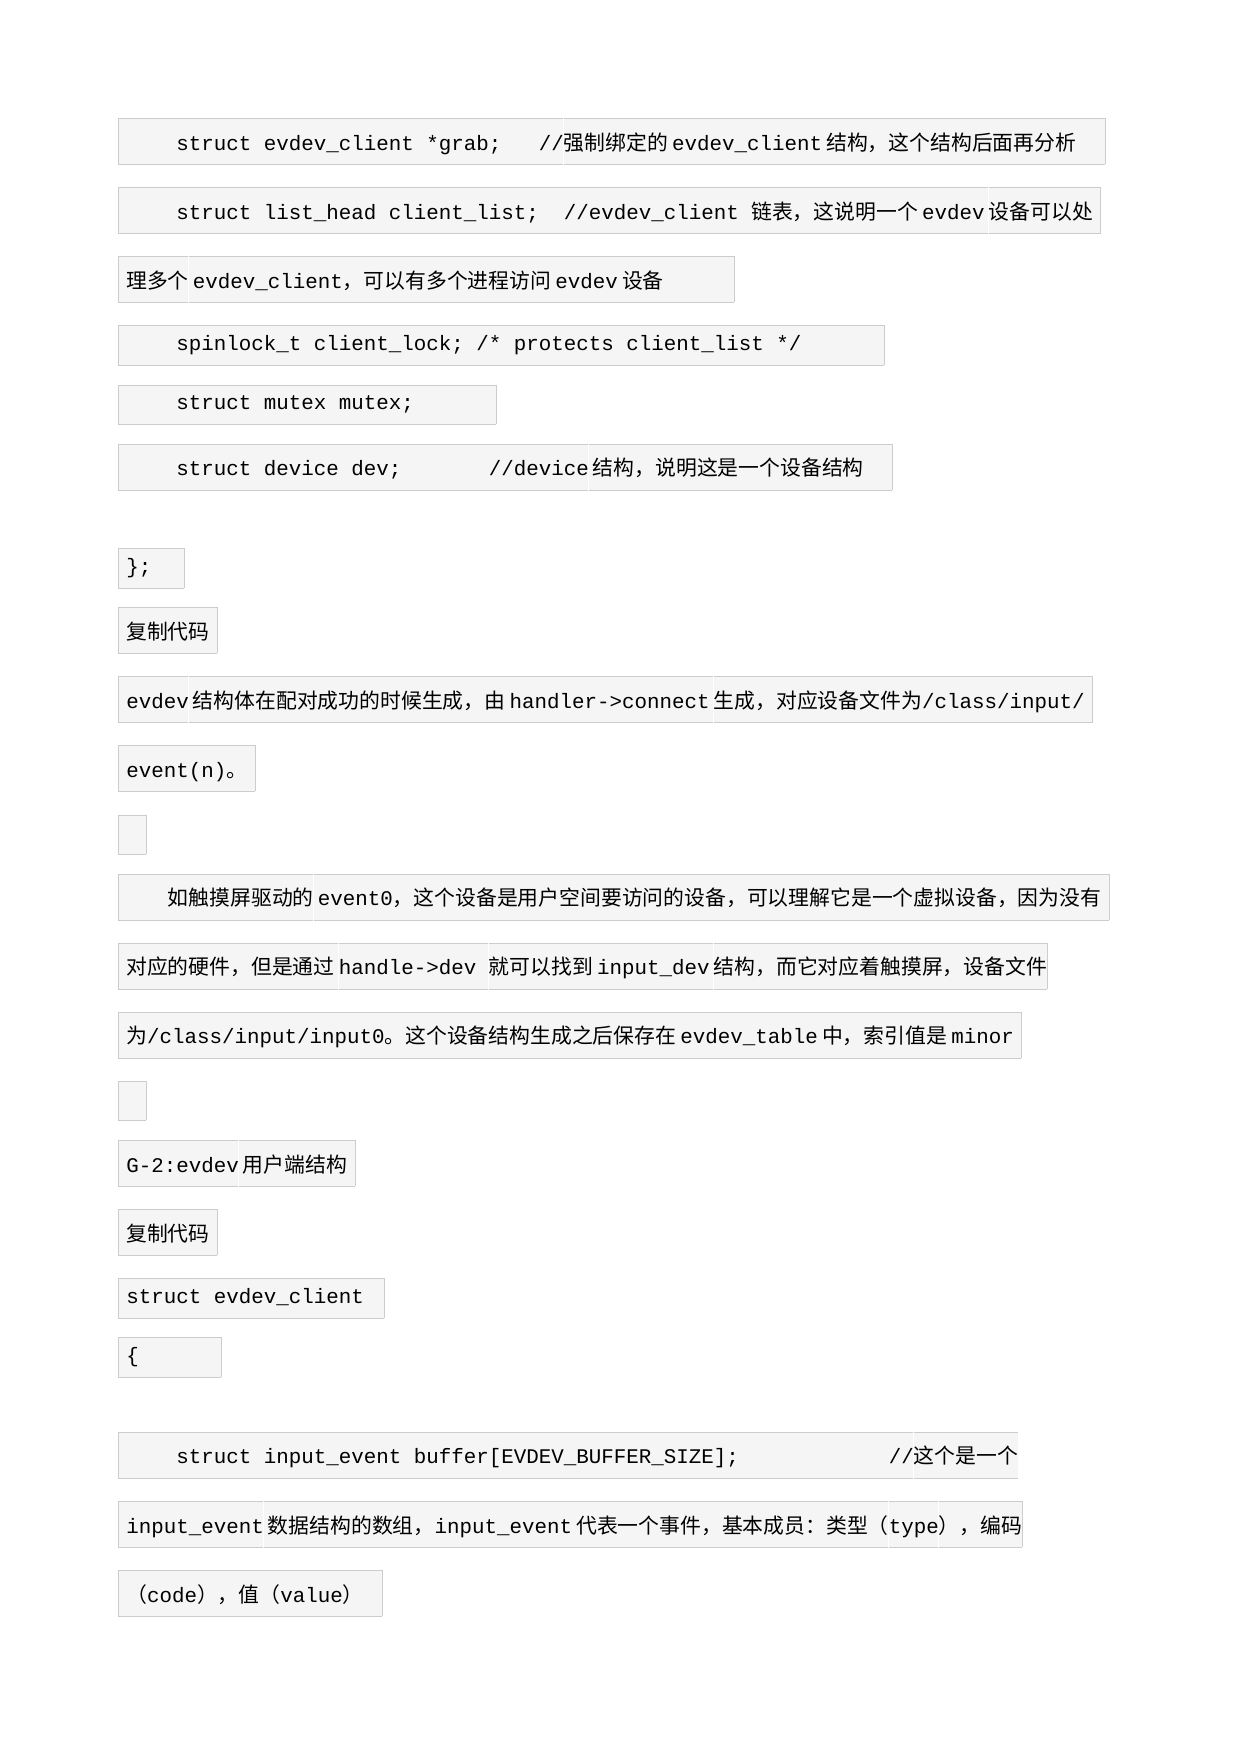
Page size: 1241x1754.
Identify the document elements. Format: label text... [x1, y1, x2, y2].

text struct evdev_client *grab; //强制绑定的evdev_client结构，这个结构后面再分析 [119, 119, 1105, 164]
text struct evdev_client [119, 1279, 384, 1318]
text spinlock_t client_lock; /* protects client_list */ [119, 326, 884, 365]
text struct device dev; //device结构，说明这是一个设备结构 [119, 445, 892, 490]
text [185, 548, 1122, 588]
text [218, 607, 1122, 653]
text 复制代码 [119, 1210, 217, 1255]
text [356, 1140, 1122, 1186]
text G-2:evdev用户端结构 [119, 1141, 355, 1186]
text 如触摸屏驱动的event0，这个设备是用户空间要访问的设备，可以理解它是一个虚拟设备，因为没有对应的硬件，但是通过handle->dev 就可以找到input_dev结构，而它对应着触摸屏，设备文件为/class/input/input0。这个设备结构生成之后保存在evdev_table中，索引值是minor [118, 874, 1122, 1058]
text [222, 1337, 1122, 1377]
text [893, 444, 1122, 490]
text struct mutex mutex; [119, 386, 496, 424]
text evdev结构体在配对成功的时候生成，由handler->connect生成，对应设备文件为/class/input/event(n)。 [118, 676, 1122, 791]
text [885, 325, 1122, 365]
text [385, 1278, 1122, 1318]
text [497, 384, 1122, 424]
text { [119, 1338, 221, 1377]
text 复制代码 [119, 608, 217, 653]
text }; [119, 549, 184, 588]
text [218, 1209, 1122, 1255]
text struct list_head client_list; //evdev_client 链表，这说明一个evdev设备可以处理多个evdev_client，可以有多个进程访问evdev设备 [118, 187, 1122, 302]
text struct input_event buffer[EVDEV_BUFFER_SIZE]; //这个是一个input_event数据结构的数组，input_event代表一个事件，基本成员：类型（type），编码（code），值（value） [118, 1432, 1122, 1616]
